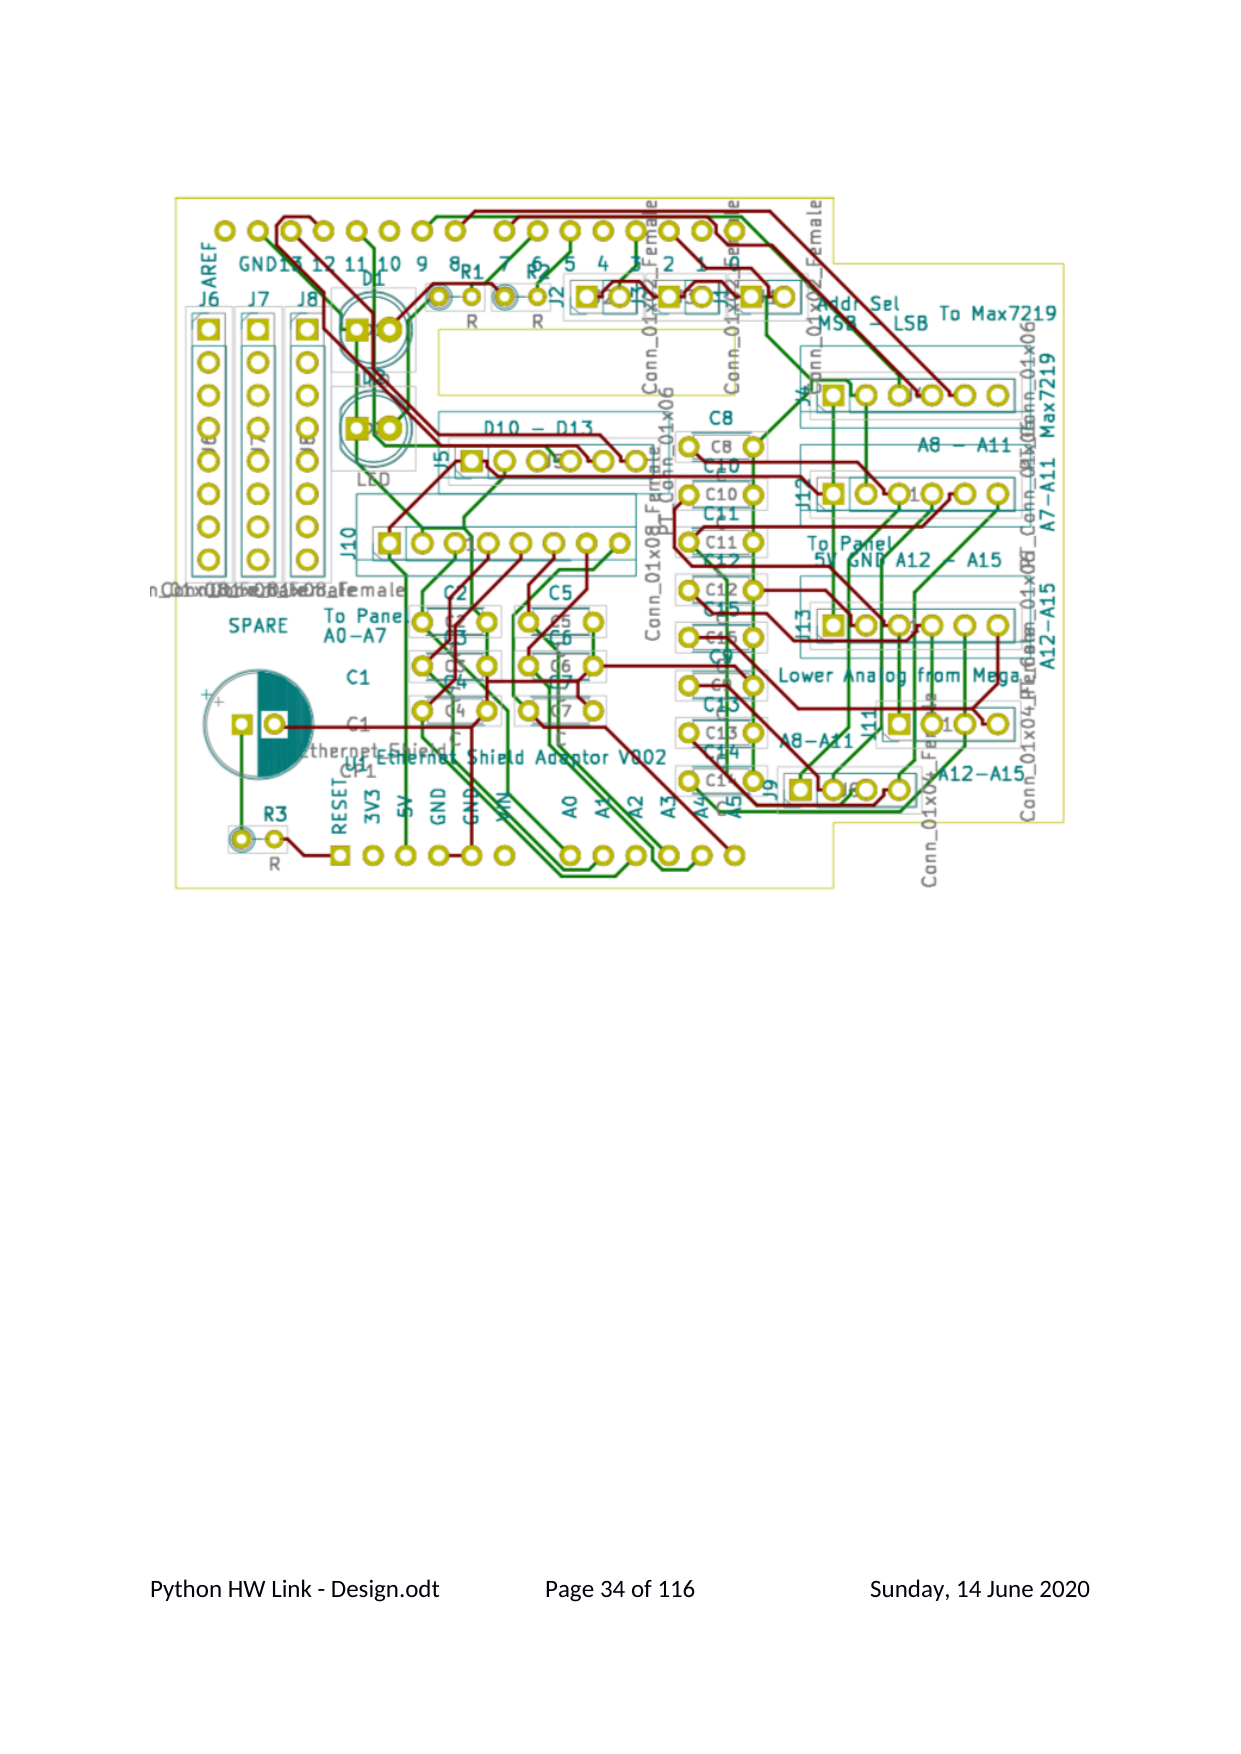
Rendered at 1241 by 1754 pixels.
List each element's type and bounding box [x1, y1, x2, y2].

picture [150, 180, 1091, 922]
